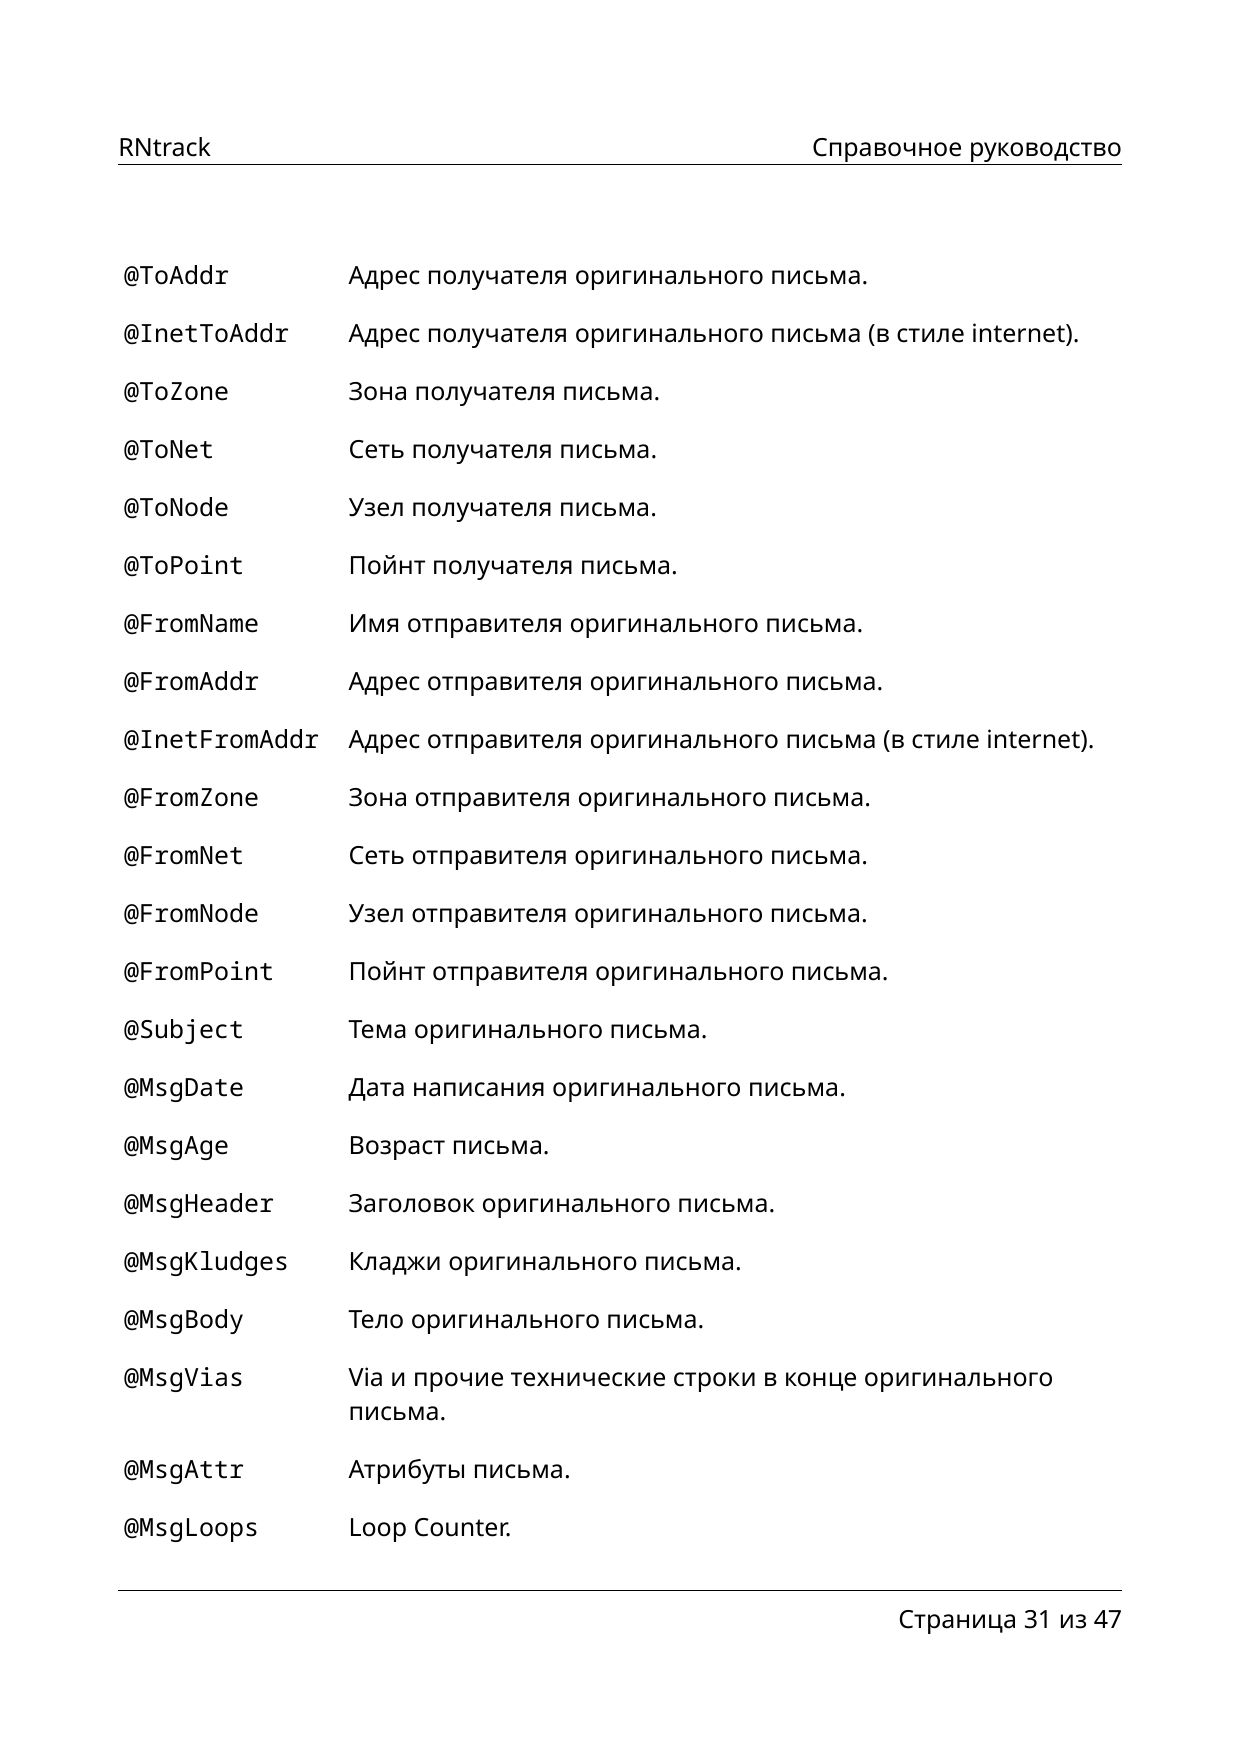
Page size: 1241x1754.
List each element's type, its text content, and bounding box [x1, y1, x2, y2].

table_cell @MsgVias [118, 1354, 343, 1446]
table_cell Адрес отправителя оригинального письма (в стиле internet). [343, 716, 1122, 774]
table_cell @ToNet [118, 426, 343, 484]
table_cell @FromZone [118, 774, 343, 832]
table_cell Via и прочие технические строки в конце оригинального письма. [343, 1354, 1122, 1446]
table_cell @MsgBody [118, 1296, 343, 1354]
table_cell Атрибуты письма. [343, 1446, 1122, 1504]
table_cell @FromAddr [118, 658, 343, 716]
table_cell Заголовок оригинального письма. [343, 1180, 1122, 1238]
table_cell @MsgKludges [118, 1238, 343, 1296]
table_cell @FromPoint [118, 948, 343, 1006]
table_cell @ToNode [118, 484, 343, 542]
table_cell Дата написания оригинального письма. [343, 1064, 1122, 1122]
table_cell @MsgLoops [118, 1504, 343, 1549]
table_cell Зона отправителя оригинального письма. [343, 774, 1122, 832]
table_cell @ToPoint [118, 542, 343, 600]
table_cell @ToAddr [118, 252, 343, 309]
table_cell Сеть отправителя оригинального письма. [343, 832, 1122, 890]
table_cell Сеть получателя письма. [343, 426, 1122, 484]
table_cell Пойнт отправителя оригинального письма. [343, 948, 1122, 1006]
table_cell Имя отправителя оригинального письма. [343, 600, 1122, 658]
table_cell Тема оригинального письма. [343, 1006, 1122, 1064]
table_cell Узел получателя письма. [343, 484, 1122, 542]
table_cell Loop Counter. [343, 1504, 1122, 1549]
table_cell Кладжи оригинального письма. [343, 1238, 1122, 1296]
table_cell Пойнт получателя письма. [343, 542, 1122, 600]
table_cell @MsgHeader [118, 1180, 343, 1238]
table_cell @FromName [118, 600, 343, 658]
table_cell @FromNode [118, 890, 343, 948]
table_cell @ToZone [118, 368, 343, 426]
table_cell Адрес получателя оригинального письма (в стиле internet). [343, 310, 1122, 368]
table_cell Тело оригинального письма. [343, 1296, 1122, 1354]
table_header [118, 194, 343, 252]
table_cell Адрес отправителя оригинального письма. [343, 658, 1122, 716]
table_cell @Subject [118, 1006, 343, 1064]
table_cell Зона получателя письма. [343, 368, 1122, 426]
table_cell @MsgAttr [118, 1446, 343, 1504]
table_cell Возраст письма. [343, 1122, 1122, 1180]
table_cell @MsgDate [118, 1064, 343, 1122]
table_cell @MsgAge [118, 1122, 343, 1180]
table_cell @InetToAddr [118, 310, 343, 368]
table_cell @InetFromAddr [118, 716, 343, 774]
table_cell Адрес получателя оригинального письма. [343, 252, 1122, 309]
table_cell @FromNet [118, 832, 343, 890]
table_cell Узел отправителя оригинального письма. [343, 890, 1122, 948]
table_header [343, 194, 1122, 252]
